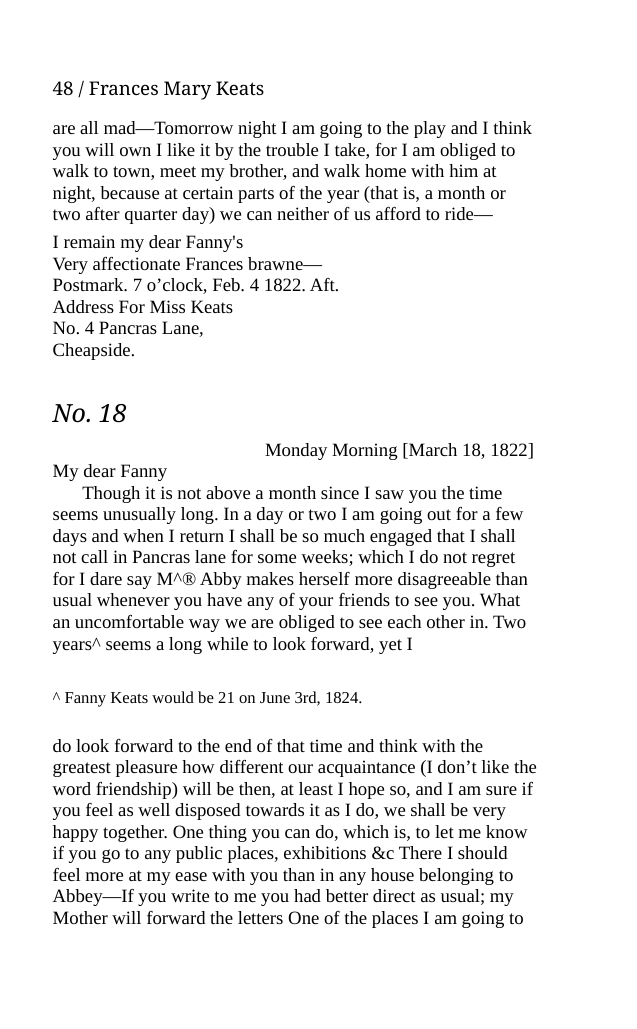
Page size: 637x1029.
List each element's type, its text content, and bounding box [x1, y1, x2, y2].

text Address For Miss Keats [52, 296, 538, 317]
text are all mad—Tomorrow night I am going to the play and I think you will own I like it by the trouble I take, for I am obliged to walk to town, meet my brother, and walk home with him at night, because at certain parts of the year (that is, a month or two after quarter day) we can neither of us afford to ride— [52, 117, 538, 225]
text Cheapside. [52, 339, 538, 360]
text ^ Fanny Keats would be 21 on June 3rd, 1824. [52, 688, 538, 707]
text Monday Morning [March 18, 1822] [52, 438, 538, 460]
text Postmark. 7 o’clock, Feb. 4 1822. Aft. [52, 274, 538, 296]
subtitle No. 18 [52, 395, 538, 429]
text Very affectionate Frances brawne— [52, 252, 538, 274]
text do look forward to the end of that time and think with the greatest pleasure how different our acquaintance (I don’t like the word friendship) will be then, at least I hope so, and I am sure if you feel as well disposed towards it as I do, we shall be very happy together. One thing you can do, which is, to let me know if you go to any public places, exhibitions &c There I should feel more at my ease with you than in any house belonging to Abbey—If you write to me you had better direct as usual; my Mother will forward the letters One of the places I am going to [52, 734, 538, 928]
text I remain my dear Fanny's [52, 231, 538, 252]
text No. 4 Pancras Lane, [52, 317, 538, 339]
text My dear Fanny [52, 460, 538, 482]
text Though it is not above a month since I saw you the time seems unusually long. In a day or two I am going out for a few days and when I return I shall be so much engaged that I shall not call in Pancras lane for some weeks; which I do not regret for I dare say M^® Abby makes herself more disagreeable than usual whenever you have any of your friends to see you. What an uncomfortable way we are obliged to see each other in. Two years^ seems a long while to look forward, yet I [52, 482, 538, 654]
